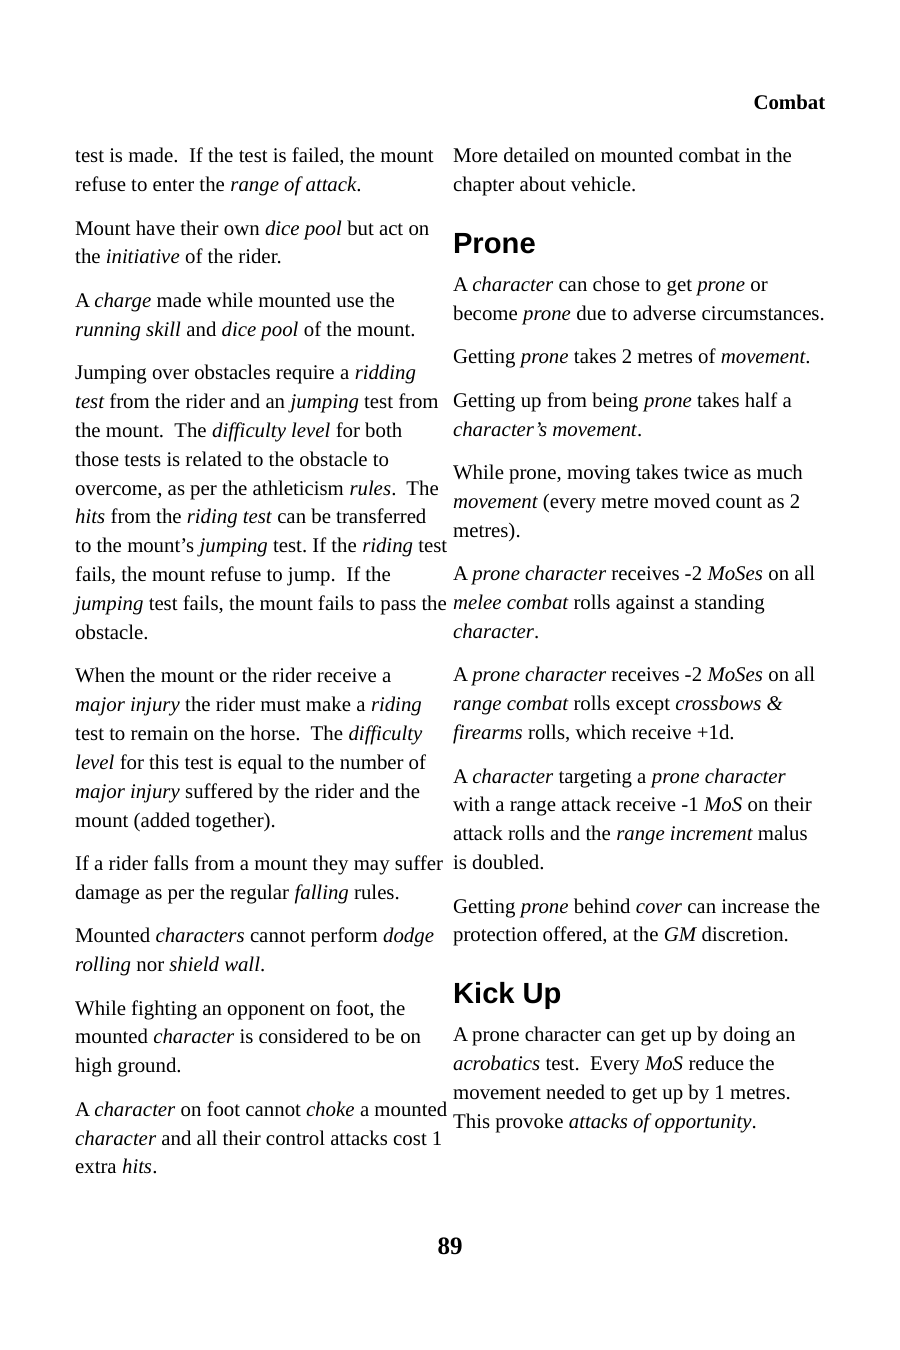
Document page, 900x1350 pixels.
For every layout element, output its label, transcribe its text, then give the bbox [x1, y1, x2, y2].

text More detailed on mounted combat in the chapter about vehicle. [453, 143, 825, 196]
text When the mount or the rider receive a major injury the rider must make a riding test to remain on the horse. The difficulty level for this test is equal to the number of major injury suffered by the rider and the mount (added together). [75, 663, 447, 832]
text Mounted characters cannot perform dodge rolling nor shield wall. [75, 923, 447, 976]
text A prone character receives -2 MoSes on all melee combat rolls against a standing character. [453, 561, 825, 643]
text Mount have their own dice pool but act on the initiative of the rider. [75, 216, 447, 268]
subtitle Prone [453, 226, 825, 259]
text Getting up from being prone takes half a character’s movement. [453, 388, 825, 441]
text A prone character receives -2 MoSes on all range combat rolls except crossbows & firearms rolls, which receive +1d. [453, 662, 825, 744]
text If a rider falls from a mount they may suffer damage as per the regular falling rules. [75, 851, 447, 904]
text A character on foot cannot choke a mounted character and all their control attacks cost 1 extra hits. [75, 1097, 447, 1178]
text Getting prone takes 2 metres of movement. [453, 344, 825, 368]
text Getting prone behind cover can increase the protection offered, at the GM discretion. [453, 893, 825, 946]
text A character targeting a prone character with a range attack receive -1 MoS on their attack rolls and the range increment malus is doubled. [453, 763, 825, 874]
text Jumping over obstacles require a ridding test from the rider and an jumping test from the mount. The difficulty level for both those tests is related to the obstacle to overcome, as per the athleticism rules. The hits from the riding test can be transferred to the mount’s jumping test. If the riding test fails, the mount refuse to jump. If the jumping test fails, the mount fails to pass the obstacle. [75, 360, 447, 644]
text A charge made while mounted use the running skill and dice pool of the mount. [75, 288, 447, 341]
text A character can chose to get prone or become prone due to adverse circumstances. [453, 272, 825, 325]
text While fighting an opponent on foot, the mounted character is considered to be on high ground. [75, 996, 447, 1077]
text A prone character can get up by doing an acrobatics test. Every MoS reduce the movement needed to get up by 1 metres. This provoke attacks of opportunity. [453, 1022, 825, 1133]
subtitle Kick Up [453, 976, 825, 1010]
text While prone, moving takes twice as much movement (every metre moved count as 2 metres). [453, 460, 825, 542]
text test is made. If the test is failed, the mount refuse to enter the range of attack. [75, 143, 447, 196]
